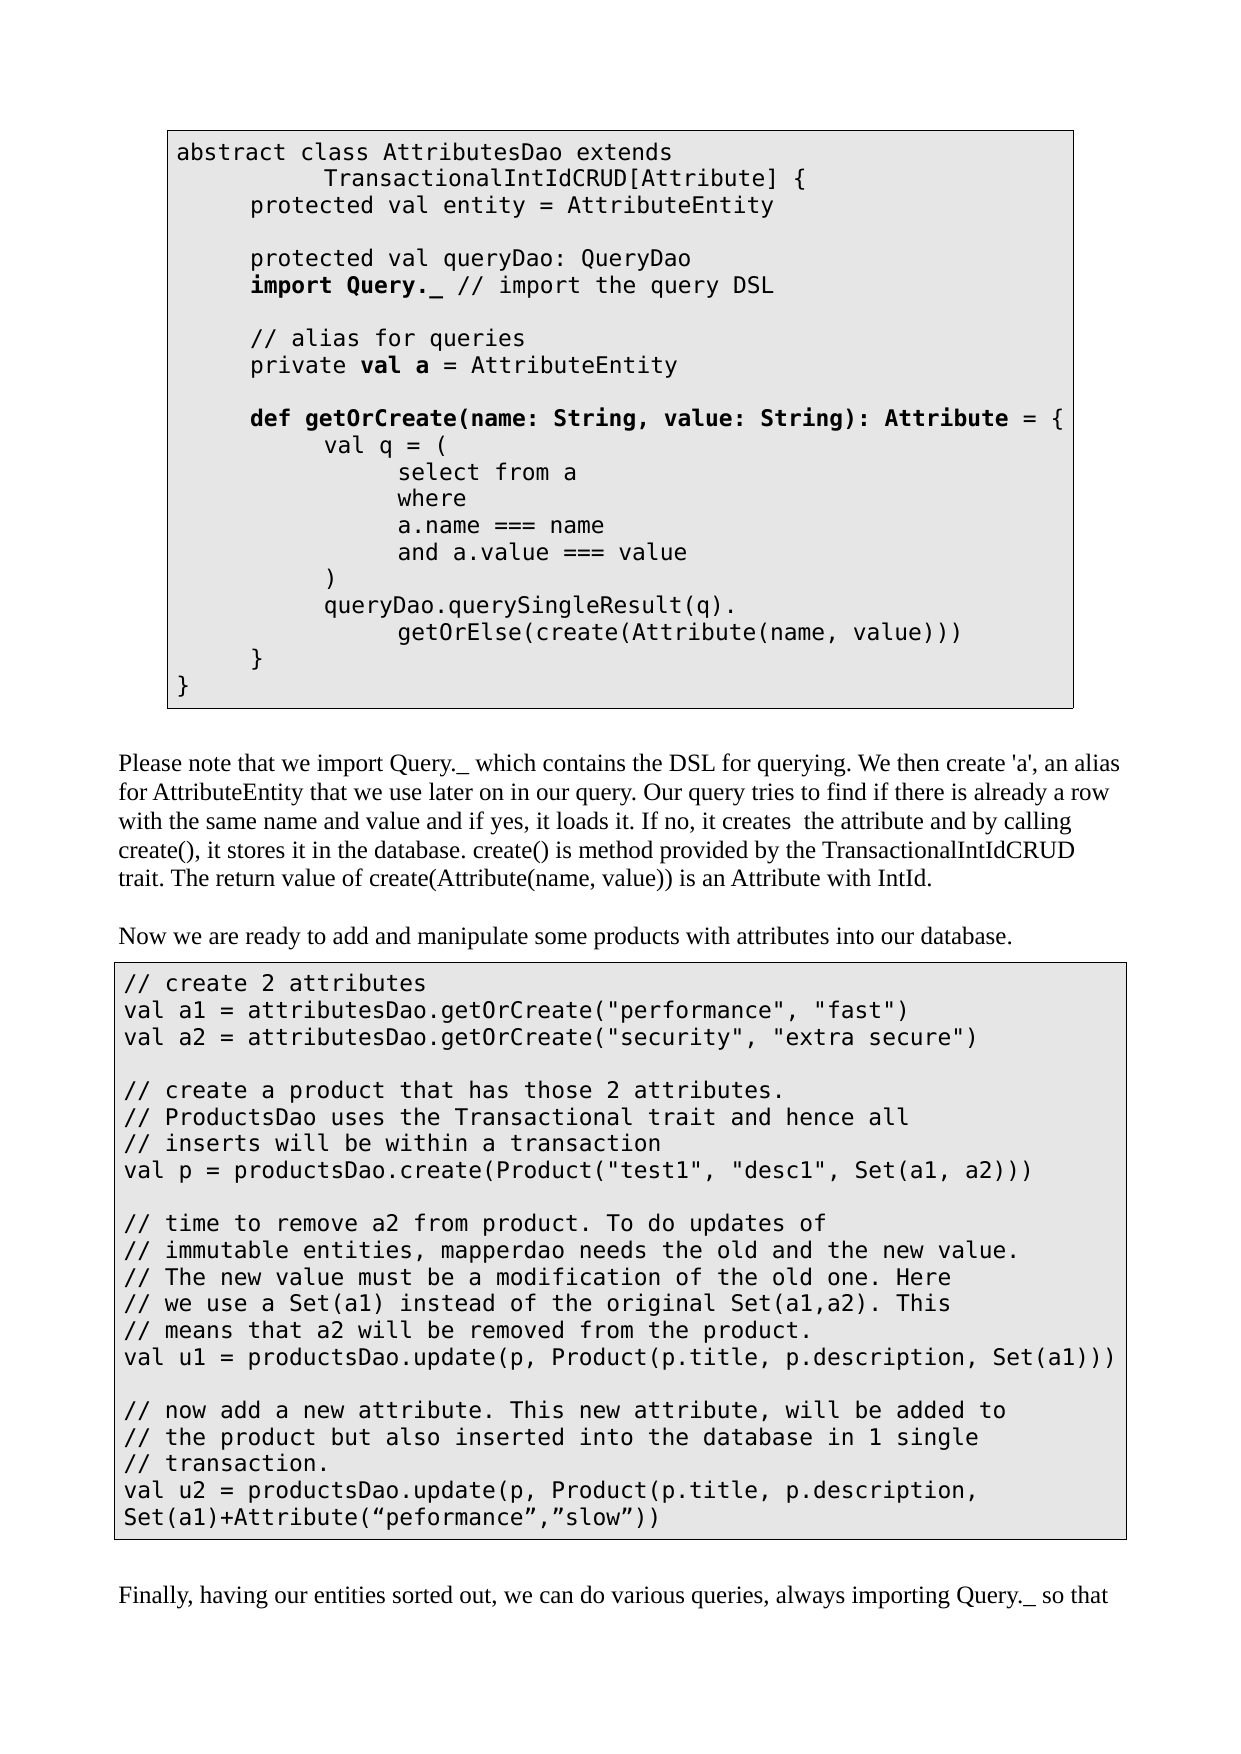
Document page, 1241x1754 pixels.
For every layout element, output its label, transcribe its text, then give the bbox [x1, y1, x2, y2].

text // The new value must be a modification of the old one. Here [123, 1264, 1117, 1291]
text queryDao.querySingleResult(q). [176, 592, 1064, 619]
text ) [176, 566, 1064, 592]
text TransactionalIntIdCRUD[Attribute] { [176, 166, 1064, 192]
text where [176, 486, 1064, 512]
text val u1 = productsDao.update(p, Product(p.title, p.description, Set(a1))) [123, 1344, 1117, 1371]
text val q = ( [176, 432, 1064, 459]
text // transaction. [123, 1451, 1117, 1477]
text // ProductsDao uses the Transactional trait and hence all [123, 1104, 1117, 1131]
text // means that a2 will be removed from the product. [123, 1317, 1117, 1344]
text and a.value === value [176, 539, 1064, 566]
text abstract class AttributesDao extends [176, 139, 1064, 166]
text protected val entity = AttributeEntity [176, 192, 1064, 219]
text val a1 = attributesDao.getOrCreate("performance", "fast") [123, 997, 1117, 1024]
text a.name === name [176, 512, 1064, 539]
text // time to remove a2 from product. To do updates of [123, 1211, 1117, 1237]
text Now we are ready to add and manipulate some products with attributes into our database. [118, 921, 1122, 950]
text // create 2 attributes [123, 971, 1117, 997]
text // now add a new attribute. This new attribute, will be added to [123, 1397, 1117, 1424]
text // create a product that has those 2 attributes. [123, 1077, 1117, 1104]
text private val a = AttributeEntity [176, 352, 1064, 379]
text Finally, having our entities sorted out, we can do various queries, always importing Query._ so that [118, 1580, 1122, 1609]
text val u2 = productsDao.update(p, Product(p.title, p.description, Set(a1)+Attribute(“peformance”,”slow”)) [123, 1477, 1117, 1531]
text def getOrCreate(name: String, value: String): Attribute = { [176, 406, 1064, 432]
text getOrElse(create(Attribute(name, value))) [176, 619, 1064, 646]
text val a2 = attributesDao.getOrCreate("security", "extra secure") [123, 1024, 1117, 1051]
text protected val queryDao: QueryDao [176, 246, 1064, 272]
text // we use a Set(a1) instead of the original Set(a1,a2). This [123, 1291, 1117, 1317]
text } [176, 672, 1064, 699]
text } [176, 646, 1064, 672]
text select from a [176, 459, 1064, 486]
text // alias for queries [176, 326, 1064, 352]
text // immutable entities, mapperdao needs the old and the new value. [123, 1237, 1117, 1264]
text Please note that we import Query._ which contains the DSL for querying. We then create 'a', an alias for AttributeEntity that we use later on in our query. Our query tries to find if there is already a row with the same name and value and if yes, it loads it. If no, it creates the attribute and by calling create(), it stores it in the database. create() is method provided by the TransactionalIntIdCRUD trait. The return value of create(Attribute(name, value)) is an Attribute with IntId. [118, 748, 1122, 892]
text val p = productsDao.create(Product("test1", "desc1", Set(a1, a2))) [123, 1157, 1117, 1184]
text import Query._ // import the query DSL [176, 272, 1064, 299]
text // the product but also inserted into the database in 1 single [123, 1424, 1117, 1451]
text // inserts will be within a transaction [123, 1131, 1117, 1157]
